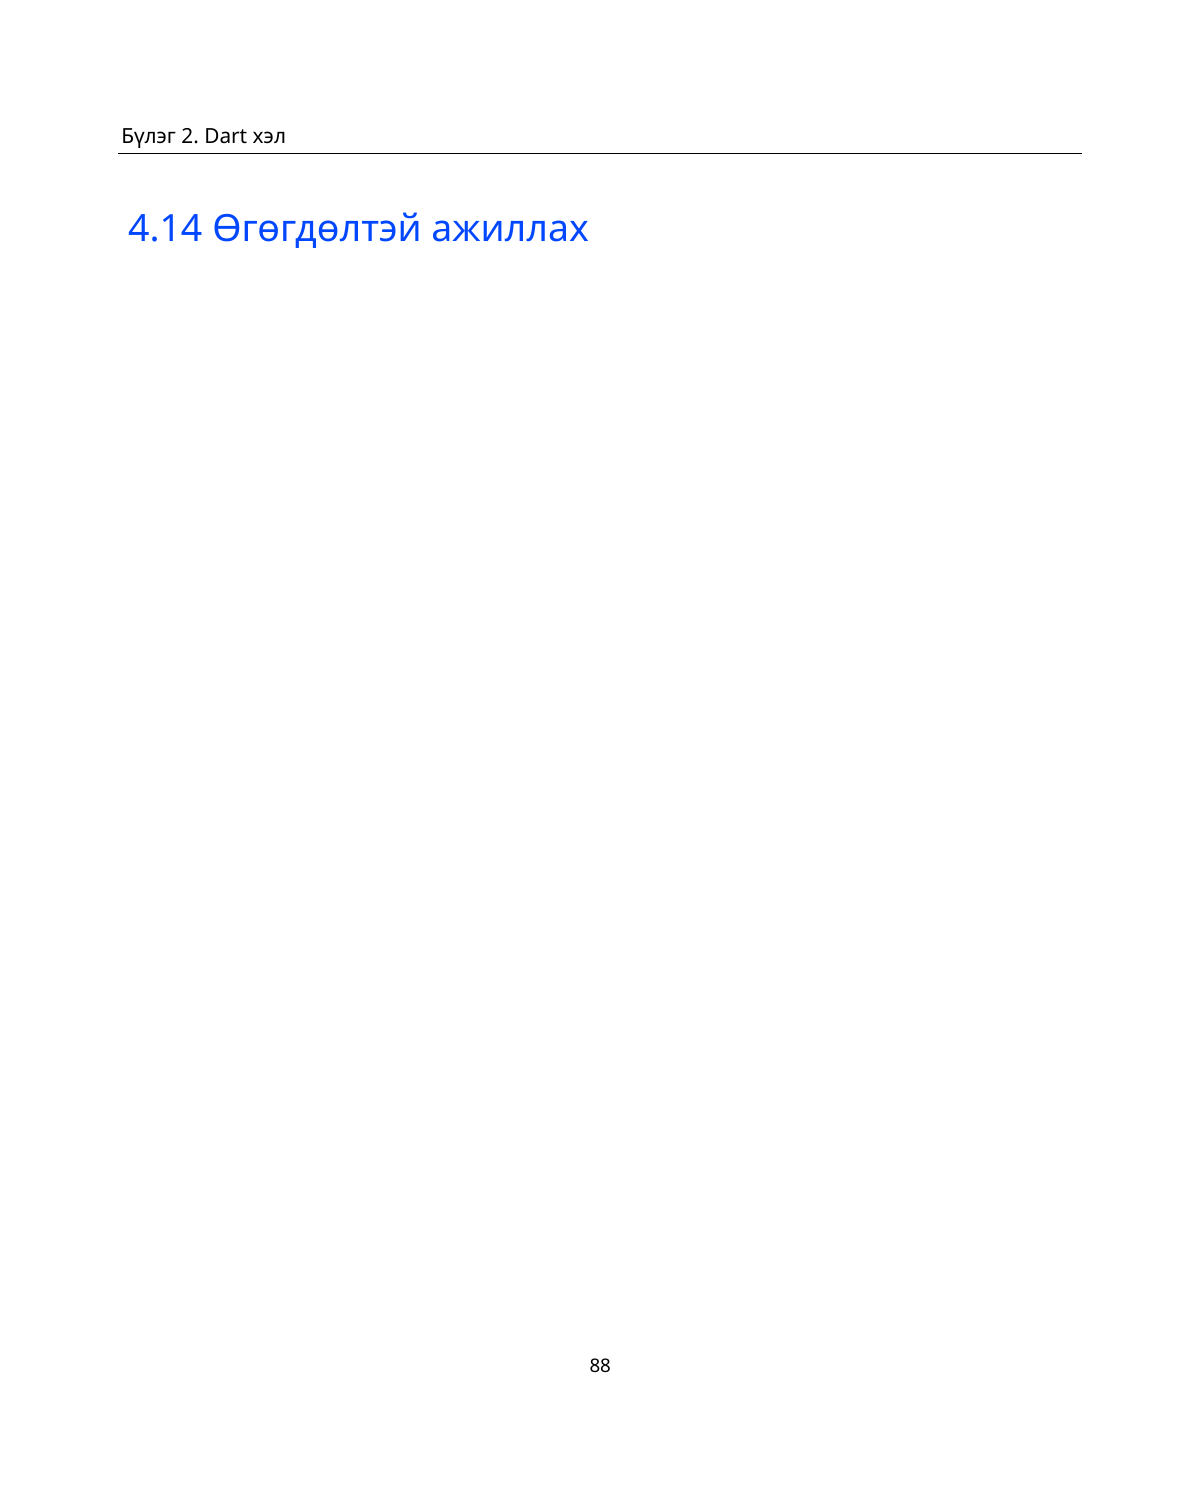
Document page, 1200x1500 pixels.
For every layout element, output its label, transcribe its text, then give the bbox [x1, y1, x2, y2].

subtitle Өгөгдөлтэй ажиллах [118, 201, 1082, 252]
